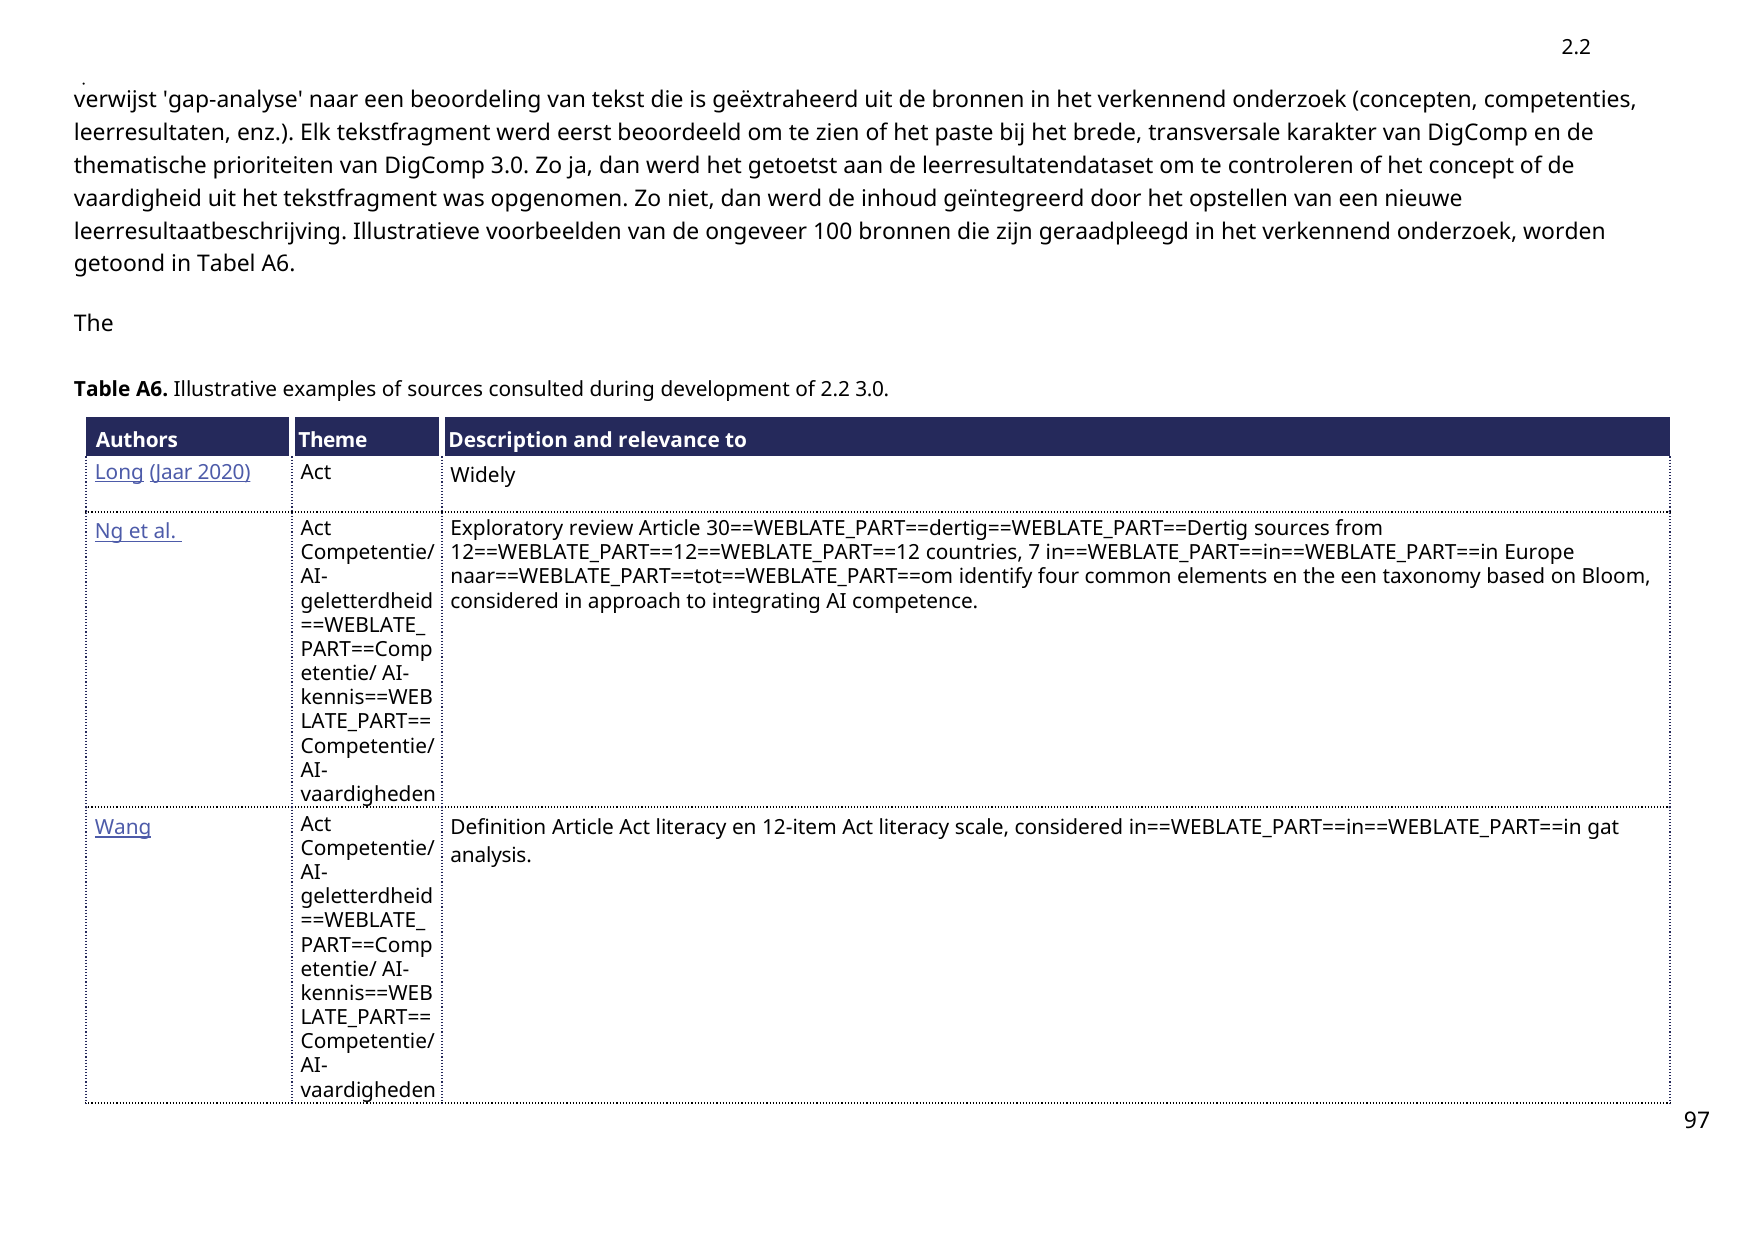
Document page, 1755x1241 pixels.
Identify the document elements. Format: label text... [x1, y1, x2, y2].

text The [74, 307, 1671, 338]
table_header Description and relevance to [445, 417, 1670, 456]
table_cell Definition Article Act literacy en 12-item Act literacy scale, considered in==WEBLATE_PART==in==WEBLATE_PART==in gat analysis. [442, 806, 1670, 1102]
table_cell Wang [86, 806, 292, 1102]
table_header Authors [86, 417, 289, 456]
table_cell Exploratory review Article 30==WEBLATE_PART==dertig==WEBLATE_PART==Dertig sources from 12==WEBLATE_PART==12==WEBLATE_PART==12 countries, 7 in==WEBLATE_PART==in==WEBLATE_PART==in Europe naar==WEBLATE_PART==tot==WEBLATE_PART==om identify four common elements en the een taxonomy based on Bloom, considered in approach to integrating AI competence. [442, 511, 1670, 806]
table_cell Act [292, 456, 442, 511]
table_cell Long (Jaar 2020) [86, 456, 292, 511]
text Table A6. Illustrative examples of sources consulted during development of 2.2 3.0. [74, 374, 1710, 402]
text verwijst 'gap-analyse' naar een beoordeling van tekst die is geëxtraheerd uit de bronnen in het verkennend onderzoek (concepten, competenties, leerresultaten, enz.). Elk tekstfragment werd eerst beoordeeld om te zien of het paste bij het brede, transversale karakter van DigComp en de thematische prioriteiten van DigComp 3.0. Zo ja, dan werd het getoetst aan de leerresultatendataset om te controleren of het concept of de vaardigheid uit het tekstfragment was opgenomen. Zo niet, dan werd de inhoud geïntegreerd door het opstellen van een nieuwe leerresultaatbeschrijving. Illustratieve voorbeelden van de ongeveer 100 bronnen die zijn geraadpleegd in het verkennend onderzoek, worden getoond in Tabel A6. [74, 83, 1666, 279]
table_cell Act Competentie/ AI-geletterdheid==WEBLATE_PART==Competentie/ AI-kennis==WEBLATE_PART==Competentie/ AI-vaardigheden [292, 511, 442, 806]
table_header Theme [295, 417, 439, 456]
table_cell Widely [442, 456, 1670, 511]
table_cell Act Competentie/ AI-geletterdheid==WEBLATE_PART==Competentie/ AI-kennis==WEBLATE_PART==Competentie/ AI-vaardigheden [292, 806, 442, 1102]
table_cell Ng et al. [86, 511, 292, 806]
